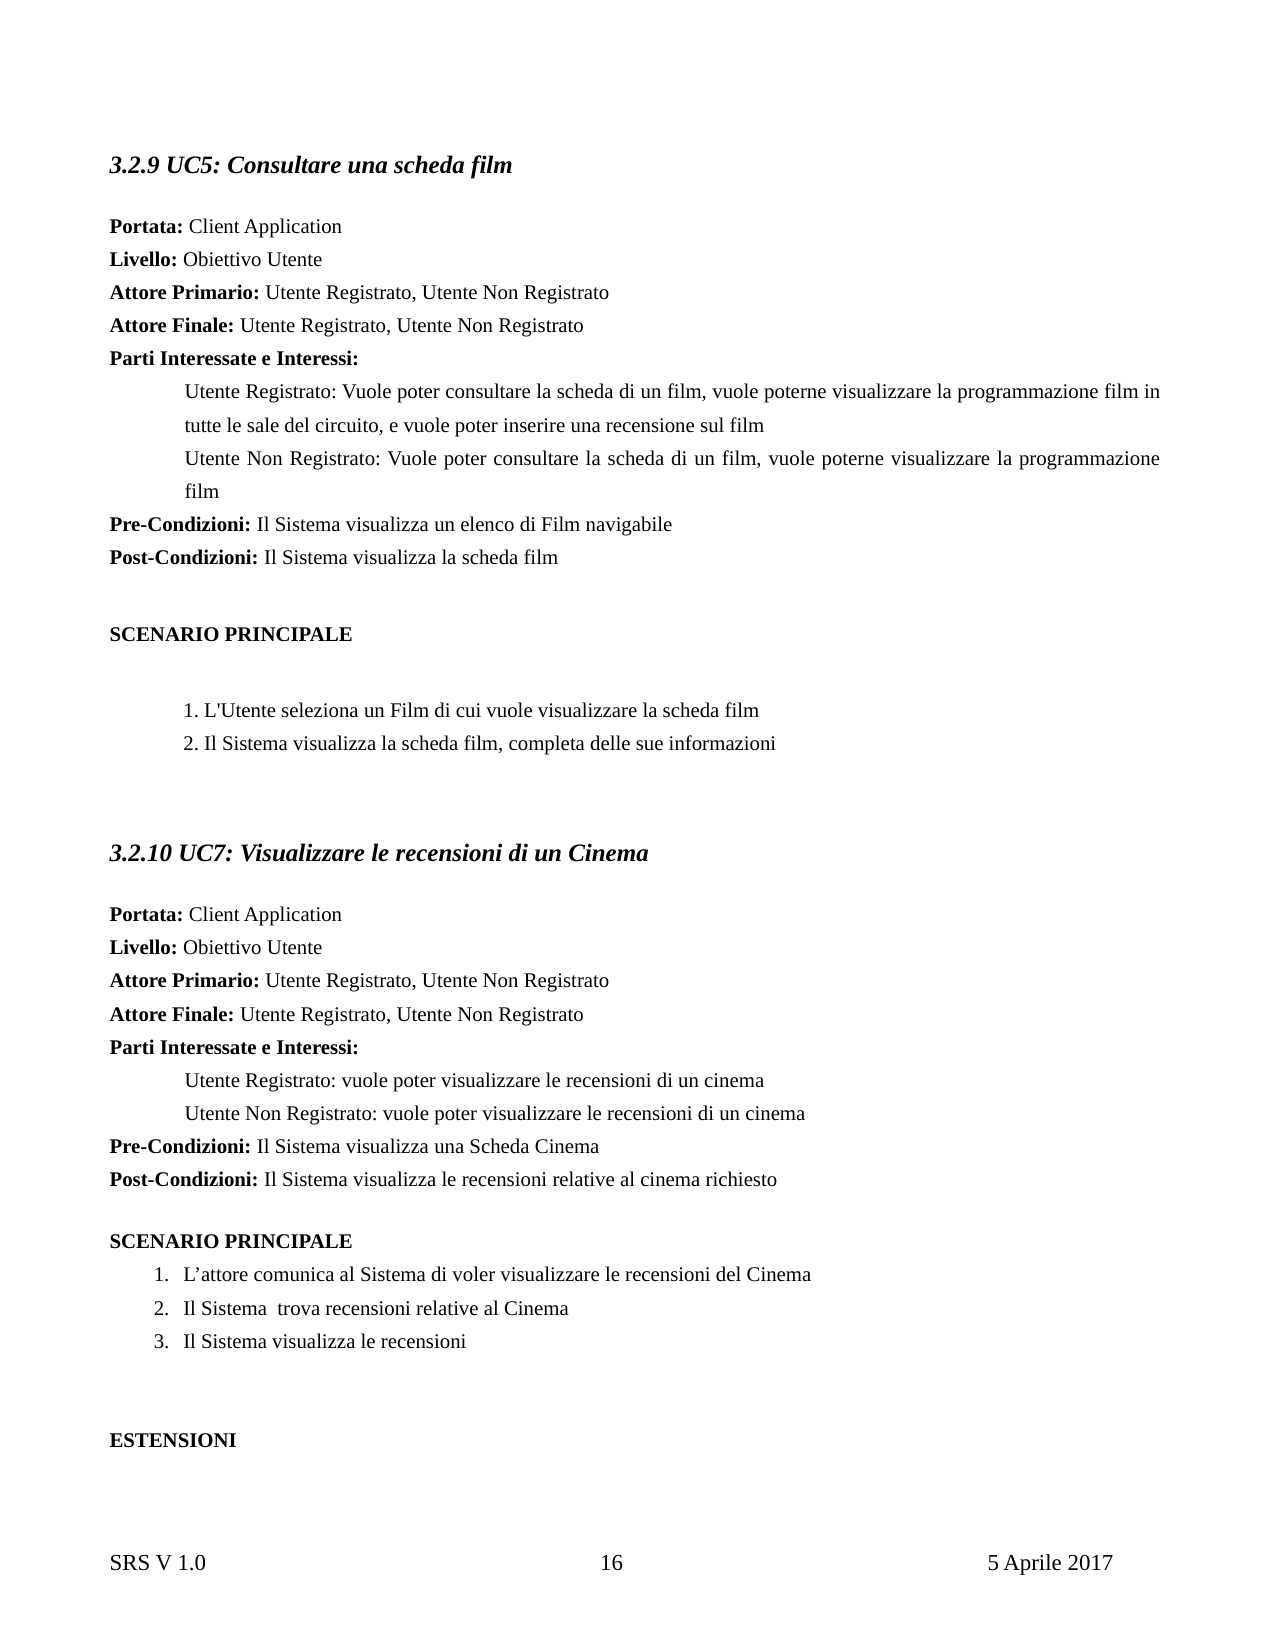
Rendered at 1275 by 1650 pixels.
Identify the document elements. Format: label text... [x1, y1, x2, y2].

text Post-Condizioni: Il Sistema visualizza la scheda film [109, 545, 1162, 569]
subtitle 3.2.10 UC7: Visualizzare le recensioni di un Cinema [109, 838, 1162, 867]
text Portata: Client Application [109, 902, 1162, 926]
text Livello: Obiettivo Utente [109, 247, 1162, 271]
list 2. Il Sistema visualizza la scheda film, completa delle sue informazioni [153, 731, 1162, 755]
text SCENARIO PRINCIPALE [109, 1229, 1162, 1253]
text Portata: Client Application [109, 214, 1162, 238]
text Post-Condizioni: Il Sistema visualizza le recensioni relative al cinema richiesto [109, 1167, 1162, 1191]
text Utente Non Registrato: Vuole poter consultare la scheda di un film, vuole poterne visualizzare la programmazione film [184, 446, 1162, 503]
text Livello: Obiettivo Utente [109, 935, 1162, 959]
subtitle 3.2.9 UC5: Consultare una scheda film [109, 150, 1162, 179]
text Attore Primario: Utente Registrato, Utente Non Registrato [109, 280, 1162, 304]
text Pre-Condizioni: Il Sistema visualizza una Scheda Cinema [109, 1134, 1162, 1158]
text Utente Non Registrato: vuole poter visualizzare le recensioni di un cinema [184, 1101, 1162, 1125]
text Utente Registrato: vuole poter visualizzare le recensioni di un cinema [184, 1068, 1162, 1092]
list Il Sistema visualizza le recensioni [153, 1328, 1162, 1353]
text Pre-Condizioni: Il Sistema visualizza un elenco di Film navigabile [109, 512, 1162, 536]
text Utente Registrato: Vuole poter consultare la scheda di un film, vuole poterne visualizzare la programmazione film in tutte le sale del circuito, e vuole poter inserire una recensione sul film [184, 379, 1162, 437]
text Attore Primario: Utente Registrato, Utente Non Registrato [109, 968, 1162, 992]
text Attore Finale: Utente Registrato, Utente Non Registrato [109, 313, 1162, 337]
text Parti Interessate e Interessi: [109, 1035, 1162, 1059]
list L’attore comunica al Sistema di voler visualizzare le recensioni del Cinema [153, 1262, 1162, 1286]
list Il Sistema trova recensioni relative al Cinema [153, 1295, 1162, 1319]
text ESTENSIONI [109, 1428, 1162, 1452]
text Parti Interessate e Interessi: [109, 346, 1162, 370]
text Attore Finale: Utente Registrato, Utente Non Registrato [109, 1002, 1162, 1026]
text SCENARIO PRINCIPALE [109, 622, 1162, 646]
list 1. L'Utente seleziona un Film di cui vuole visualizzare la scheda film [153, 698, 1162, 722]
